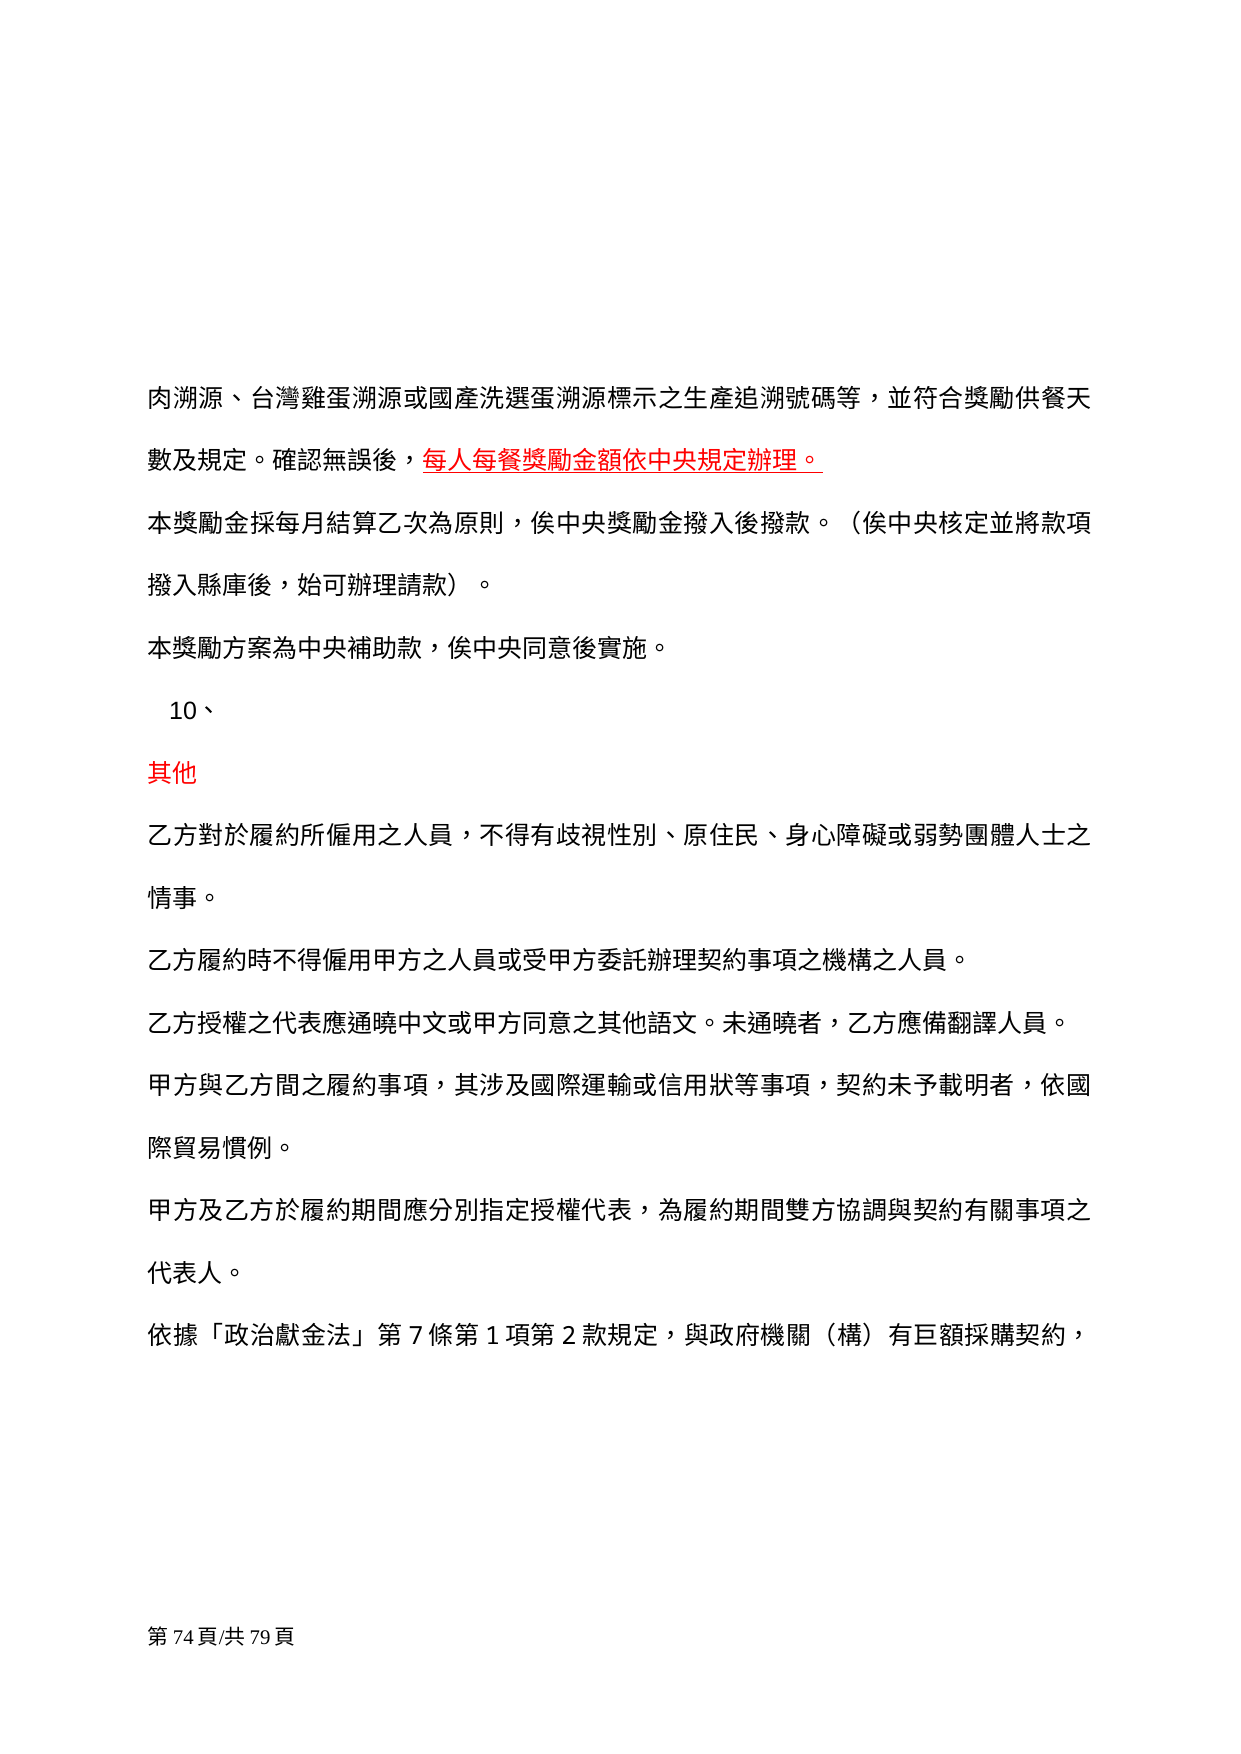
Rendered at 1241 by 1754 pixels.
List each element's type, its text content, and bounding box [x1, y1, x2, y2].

subtitle 乙方授權之代表應通曉中文或甲方同意之其他語文。未通曉者，乙方應備翻譯人員。 [148, 979, 1092, 1042]
subtitle 甲方與乙方間之履約事項，其涉及國際運輸或信用狀等事項，契約未予載明者，依國際貿易慣例。 [148, 1042, 1092, 1167]
subtitle 乙方履約時不得僱用甲方之人員或受甲方委託辦理契約事項之機構之人員。 [148, 917, 1092, 979]
subtitle 其他 [148, 729, 1092, 792]
subtitle 本獎勵方案為中央補助款，俟中央同意後實施。 [148, 604, 1092, 667]
subtitle 肉溯源、台灣雞蛋溯源或國產洗選蛋溯源標示之生產追溯號碼等，並符合獎勵供餐天數及規定。確認無誤後，每人每餐獎勵金額依中央規定辦理。 [148, 354, 1092, 479]
subtitle 乙方對於履約所僱用之人員，不得有歧視性別、原住民、身心障礙或弱勢團體人士之情事。 [148, 792, 1092, 917]
subtitle 甲方及乙方於履約期間應分別指定授權代表，為履約期間雙方協調與契約有關事項之代表人。 [148, 1167, 1092, 1292]
subtitle 依據「政治獻金法」第7條第1項第2款規定，與政府機關（構）有巨額採購契約， [148, 1292, 1092, 1354]
subtitle 本獎勵金採每月結算乙次為原則，俟中央獎勵金撥入後撥款。（俟中央核定並將款項撥入縣庫後，始可辦理請款）。 [148, 479, 1092, 604]
